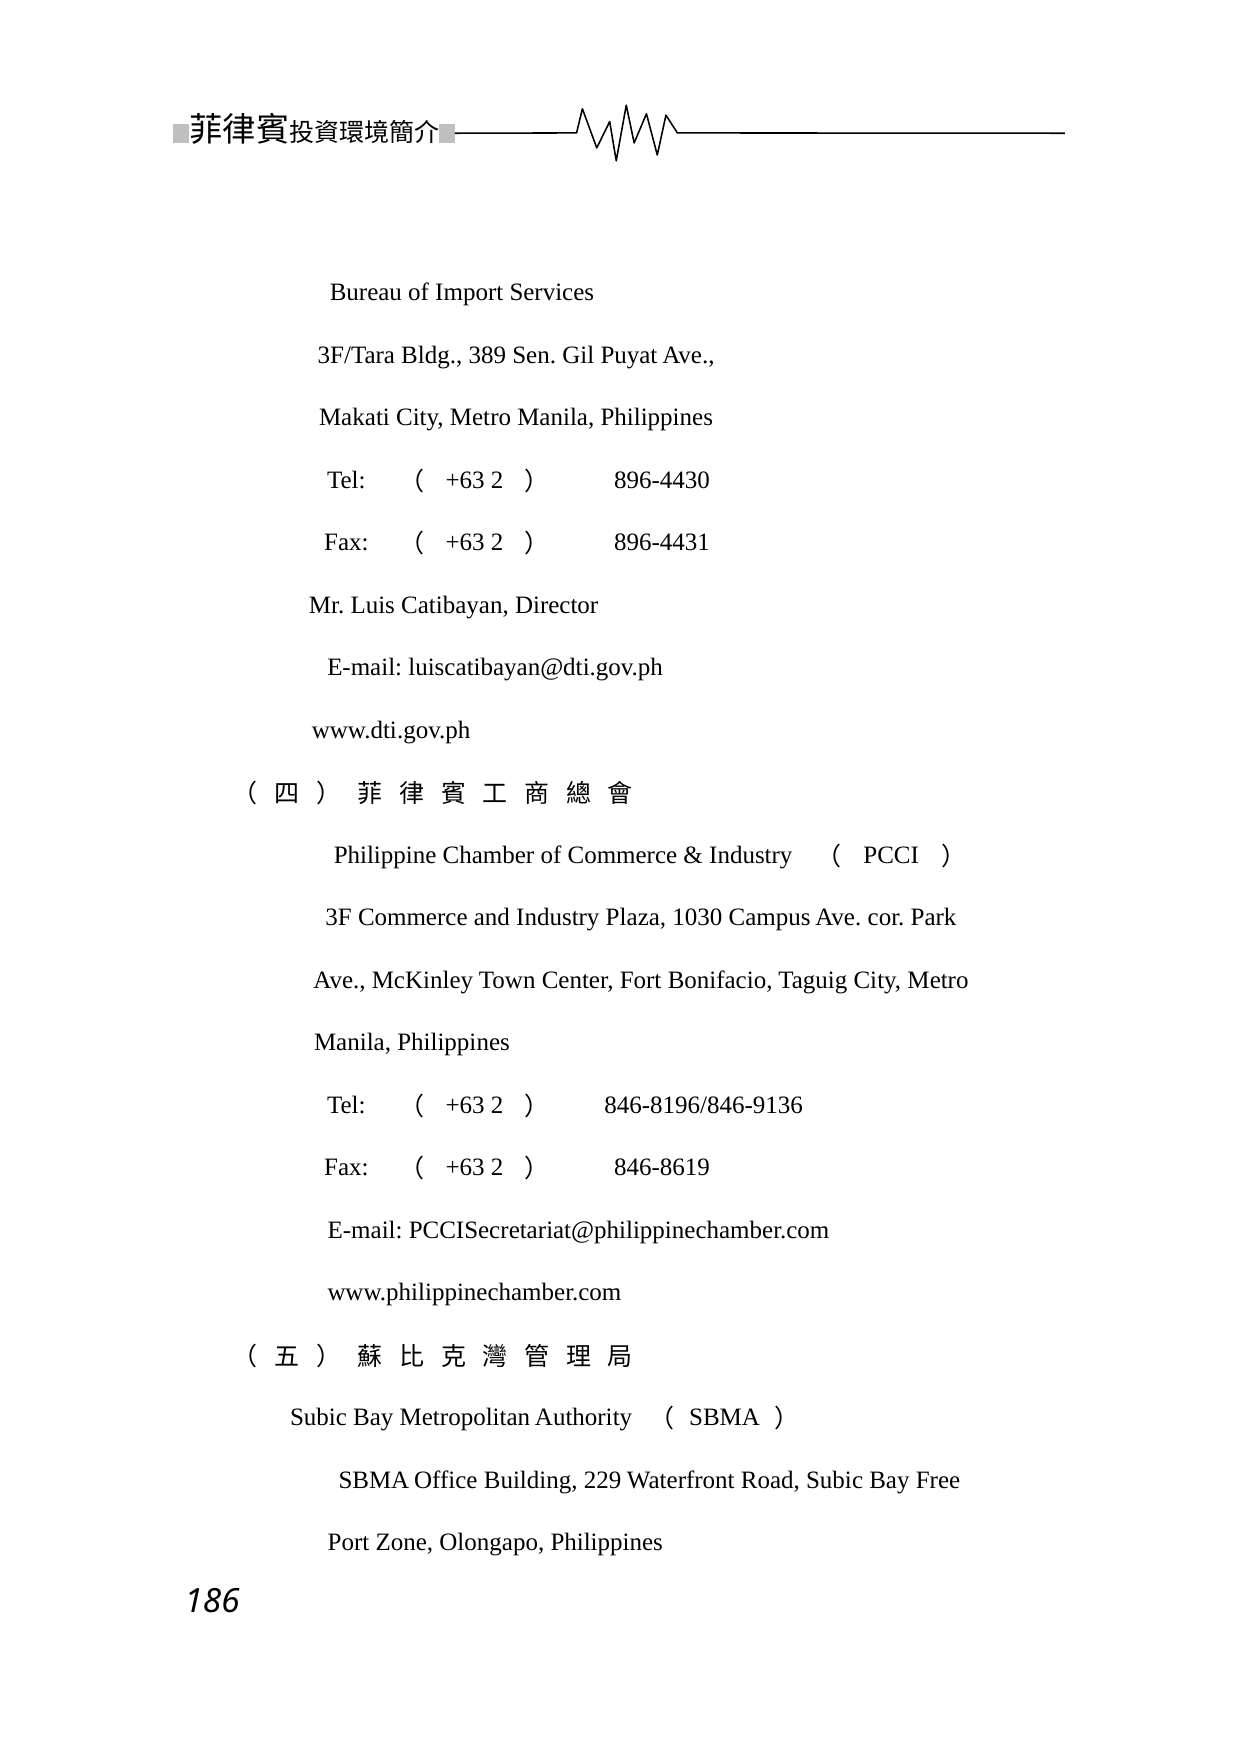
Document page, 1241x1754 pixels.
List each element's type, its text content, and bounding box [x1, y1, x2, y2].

text 3F Commerce and Industry Plaza, 1030 Campus Ave. cor. Park [271, 875, 1058, 938]
text Fax: （+63 2） 896-4431 [271, 500, 1058, 563]
text Tel: （+63 2） 896-4430 [271, 438, 1058, 500]
text Bureau of Import Services [271, 250, 1058, 313]
text E-mail: PCCISecretariat@philippinechamber.com [271, 1188, 1058, 1250]
text Manila, Philippines [271, 1000, 1058, 1063]
text Makati City, Metro Manila, Philippines [271, 375, 1058, 438]
text Tel: （+63 2） 846-8196/846-9136 [271, 1063, 1058, 1125]
text Subic Bay Metropolitan Authority（SBMA） [207, 1375, 1058, 1438]
text Ave., McKinley Town Center, Fort Bonifacio, Taguig City, Metro [271, 938, 1058, 1000]
text Port Zone, Olongapo, Philippines [271, 1500, 1058, 1563]
text SBMA Office Building, 229 Waterfront Road, Subic Bay Free [271, 1438, 1058, 1500]
text （四）菲律賓工商總會 [207, 750, 1058, 813]
text www.philippinechamber.com [271, 1250, 1058, 1313]
text Mr. Luis Catibayan, Director [271, 563, 1058, 625]
text www.dti.gov.ph [271, 688, 1058, 750]
text E-mail: luiscatibayan@dti.gov.ph [271, 625, 1058, 688]
text Philippine Chamber of Commerce & Industry （PCCI） [271, 813, 1058, 875]
text 3F/Tara Bldg., 389 Sen. Gil Puyat Ave., [271, 313, 1058, 375]
text （五）蘇比克灣管理局 [207, 1313, 1058, 1375]
text Fax: （+63 2） 846-8619 [271, 1125, 1058, 1188]
